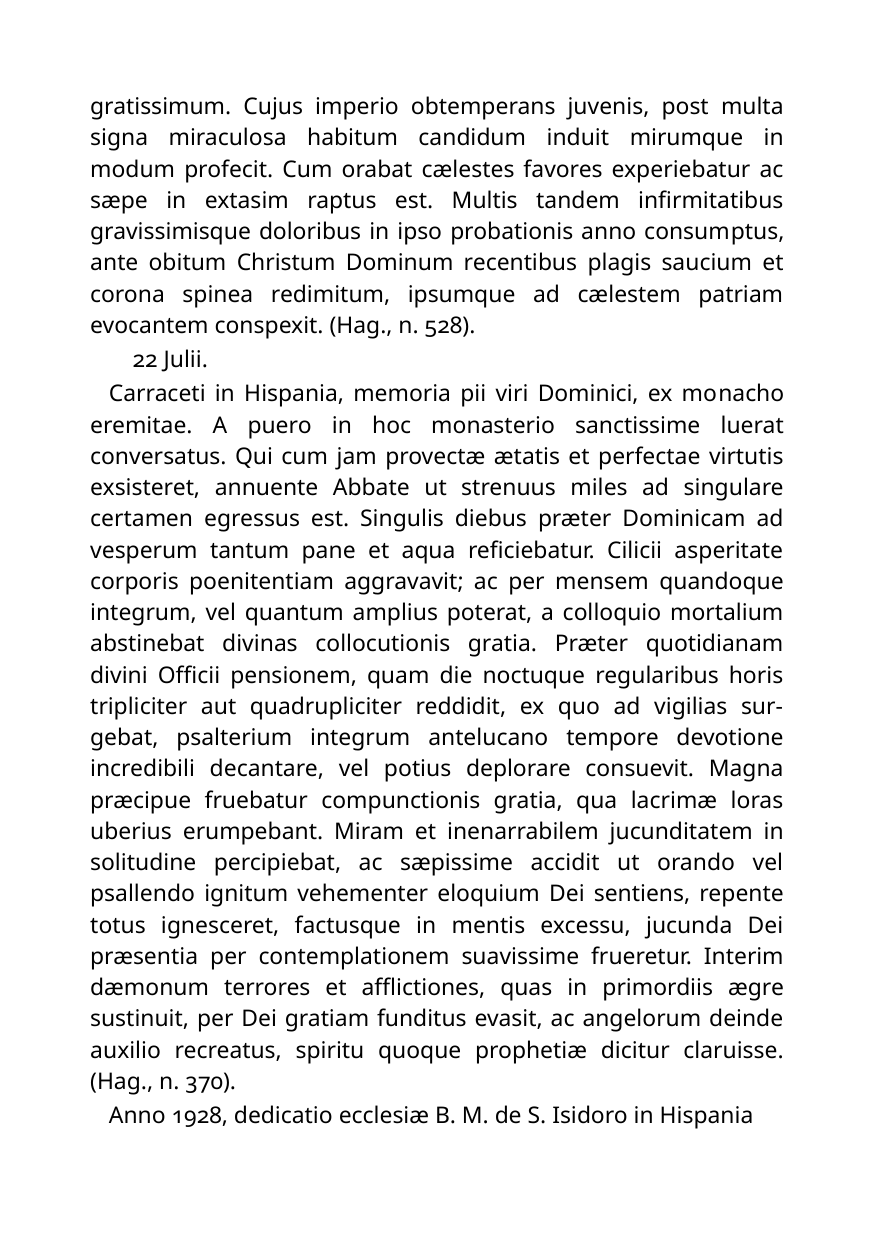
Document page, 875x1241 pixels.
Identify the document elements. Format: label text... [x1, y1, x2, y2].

text 22 Julii. [90, 343, 784, 374]
text Carraceti in Hispania, memoria pii viri Dominici, ex mo­nacho eremitae. A puero in hoc monasterio sanctissime luerat conversatus. Qui cum jam provectæ ætatis et perfectae virtutis exsisteret, annuente Abbate ut strenuus miles ad singulare certamen egressus est. Singulis diebus præter Dominicam ad vesperum tantum pane et aqua reficiebatur. Cilicii asperitate corporis poenitentiam aggravavit; ac per mensem quandoque integrum, vel quantum amplius poterat, a colloquio mortalium abstinebat divinas collocutionis gratia. Præter quotidianam divini Officii pensionem, quam die noctuque regularibus horis tripliciter aut quadrupliciter reddidit, ex quo ad vigilias sur- gebat, psalterium integrum antelucano tempore devotione incredibili decantare, vel potius deplorare consuevit. Magna præcipue fruebatur compunctionis gratia, qua lacrimæ loras uberius erumpebant. Miram et inenarrabilem jucunditatem in solitudine percipiebat, ac sæpissime accidit ut orando vel psallendo ignitum vehementer eloquium Dei sentiens, repente totus ignesceret, factusque in mentis excessu, jucunda Dei præsentia per contemplationem suavissime frueretur. Interim dæmonum terrores et afflictiones, quas in primordiis ægre sustinuit, per Dei gratiam funditus evasit, ac angelorum deinde auxilio recreatus, spiritu quoque prophetiæ dicitur claruisse. (Hag., n. 370). [90, 377, 784, 1096]
text gratissimum. Cujus imperio obtemperans juvenis, post multa signa miraculosa habitum candidum induit mirumque in modum profecit. Cum orabat cælestes favores experiebatur ac sæpe in extasim raptus est. Multis tandem infirmitatibus gravissimisque doloribus in ipso probationis anno consum­ptus, ante obitum Christum Dominum recentibus plagis saucium et corona spinea redimitum, ipsumque ad cælestem patriam evocantem conspexit. (Hag., n. 528). [90, 90, 784, 340]
text Anno 1928, dedicatio ecclesiæ B. M. de S. Isidoro in Hispania [90, 1099, 784, 1130]
